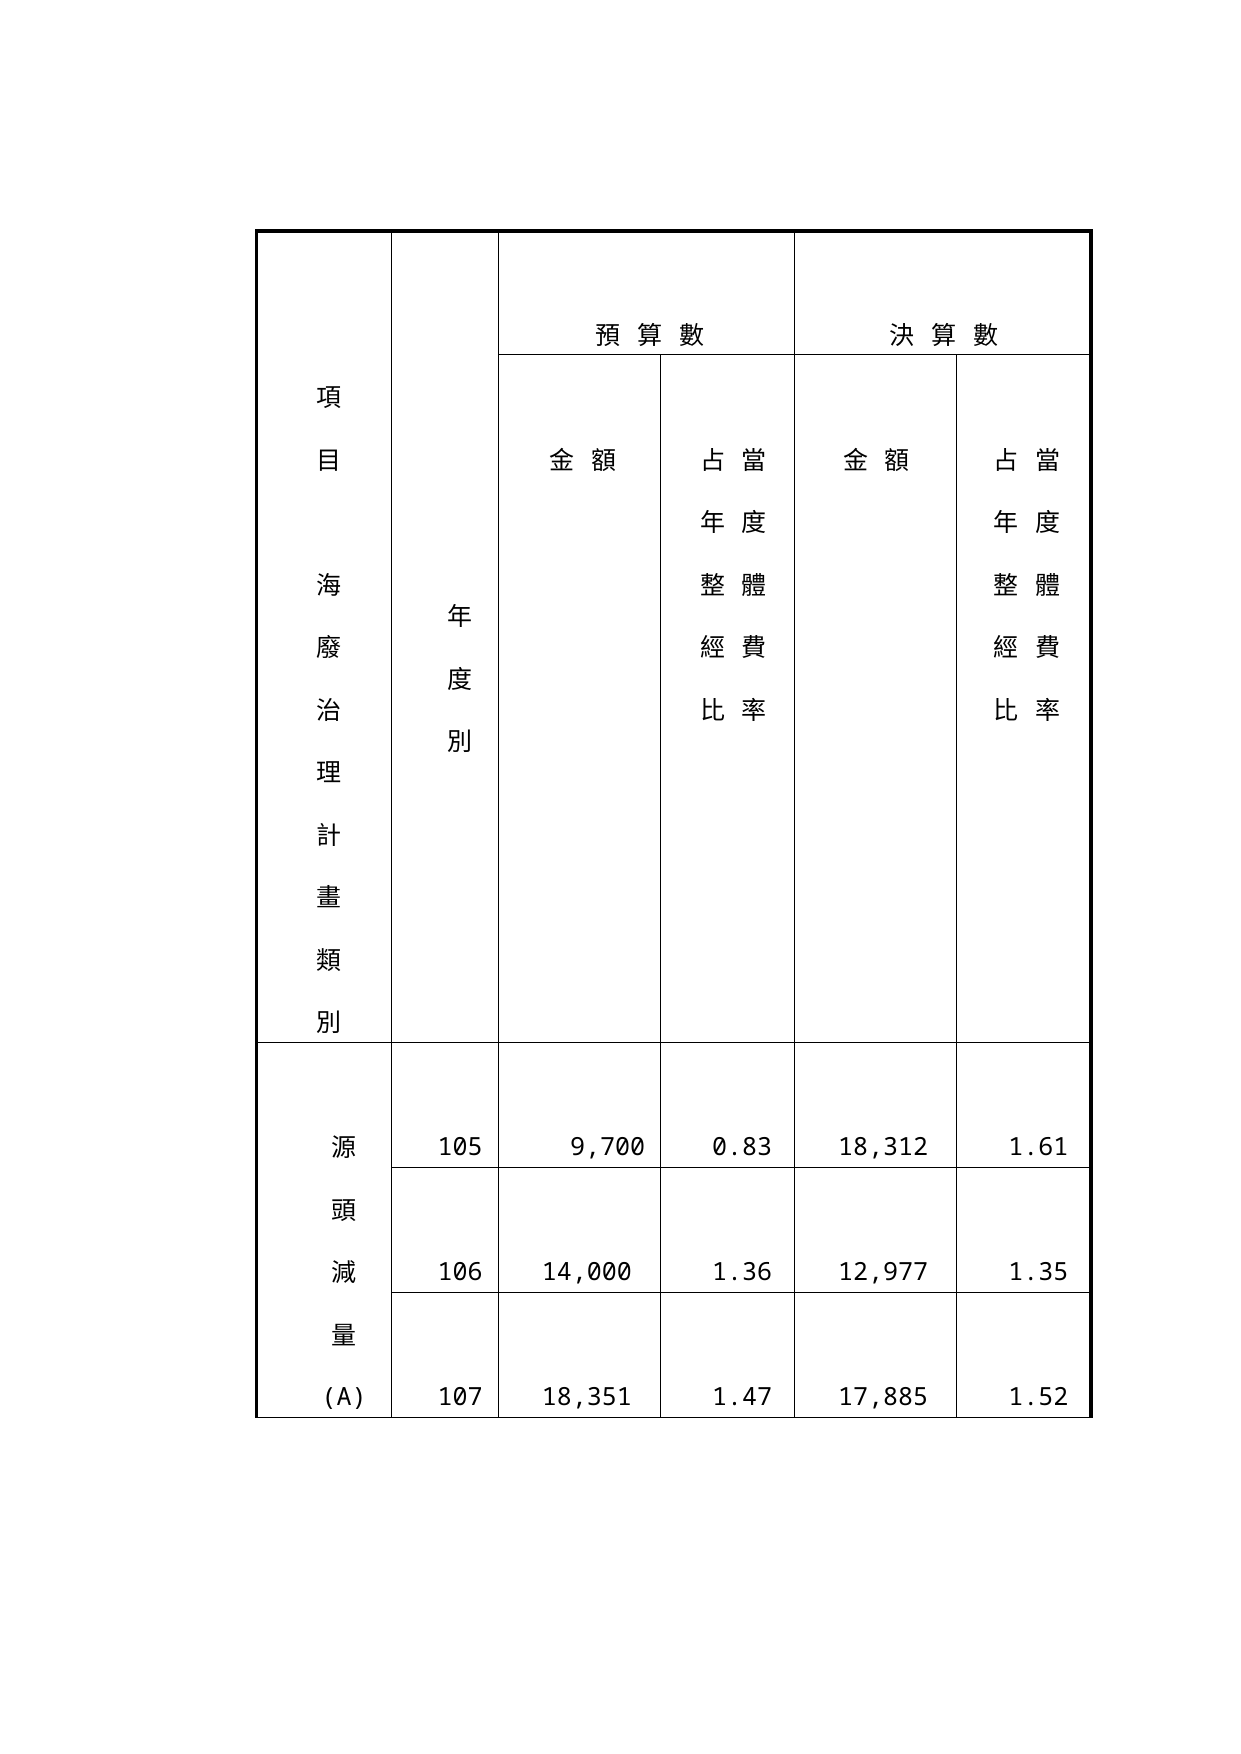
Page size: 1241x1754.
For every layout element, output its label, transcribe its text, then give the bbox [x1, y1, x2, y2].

table_cell 12,977 [795, 1168, 956, 1292]
table_cell 源頭減量 (A) [258, 1043, 391, 1417]
table_cell 1.61 [957, 1043, 1089, 1167]
table_cell 金額 [795, 355, 956, 1042]
table_cell 1.47 [661, 1293, 794, 1417]
table_cell 17,885 [795, 1293, 956, 1417]
table_header 年度別 [392, 233, 498, 1042]
table_header 項目 海廢 治理 計畫類別 [258, 233, 391, 1042]
table_cell 0.83 [661, 1043, 794, 1167]
table_cell 1.35 [957, 1168, 1089, 1292]
table_cell 占當年度整體經費比率 [957, 355, 1089, 1042]
table_cell 9,700 [499, 1043, 660, 1167]
table_cell 1.36 [661, 1168, 794, 1292]
table_cell 105 [392, 1043, 498, 1167]
table_cell 18,351 [499, 1293, 660, 1417]
table_cell 18,312 [795, 1043, 956, 1167]
table_cell 14,000 [499, 1168, 660, 1292]
table_cell 占當年度整體經費比率 [661, 355, 794, 1042]
table_cell 金額 [499, 355, 660, 1042]
table_header 預算數 [499, 233, 794, 354]
table_cell 107 [392, 1293, 498, 1417]
table_cell 1.52 [957, 1293, 1089, 1417]
table_cell 106 [392, 1168, 498, 1292]
table_header 決算數 [795, 233, 1089, 354]
